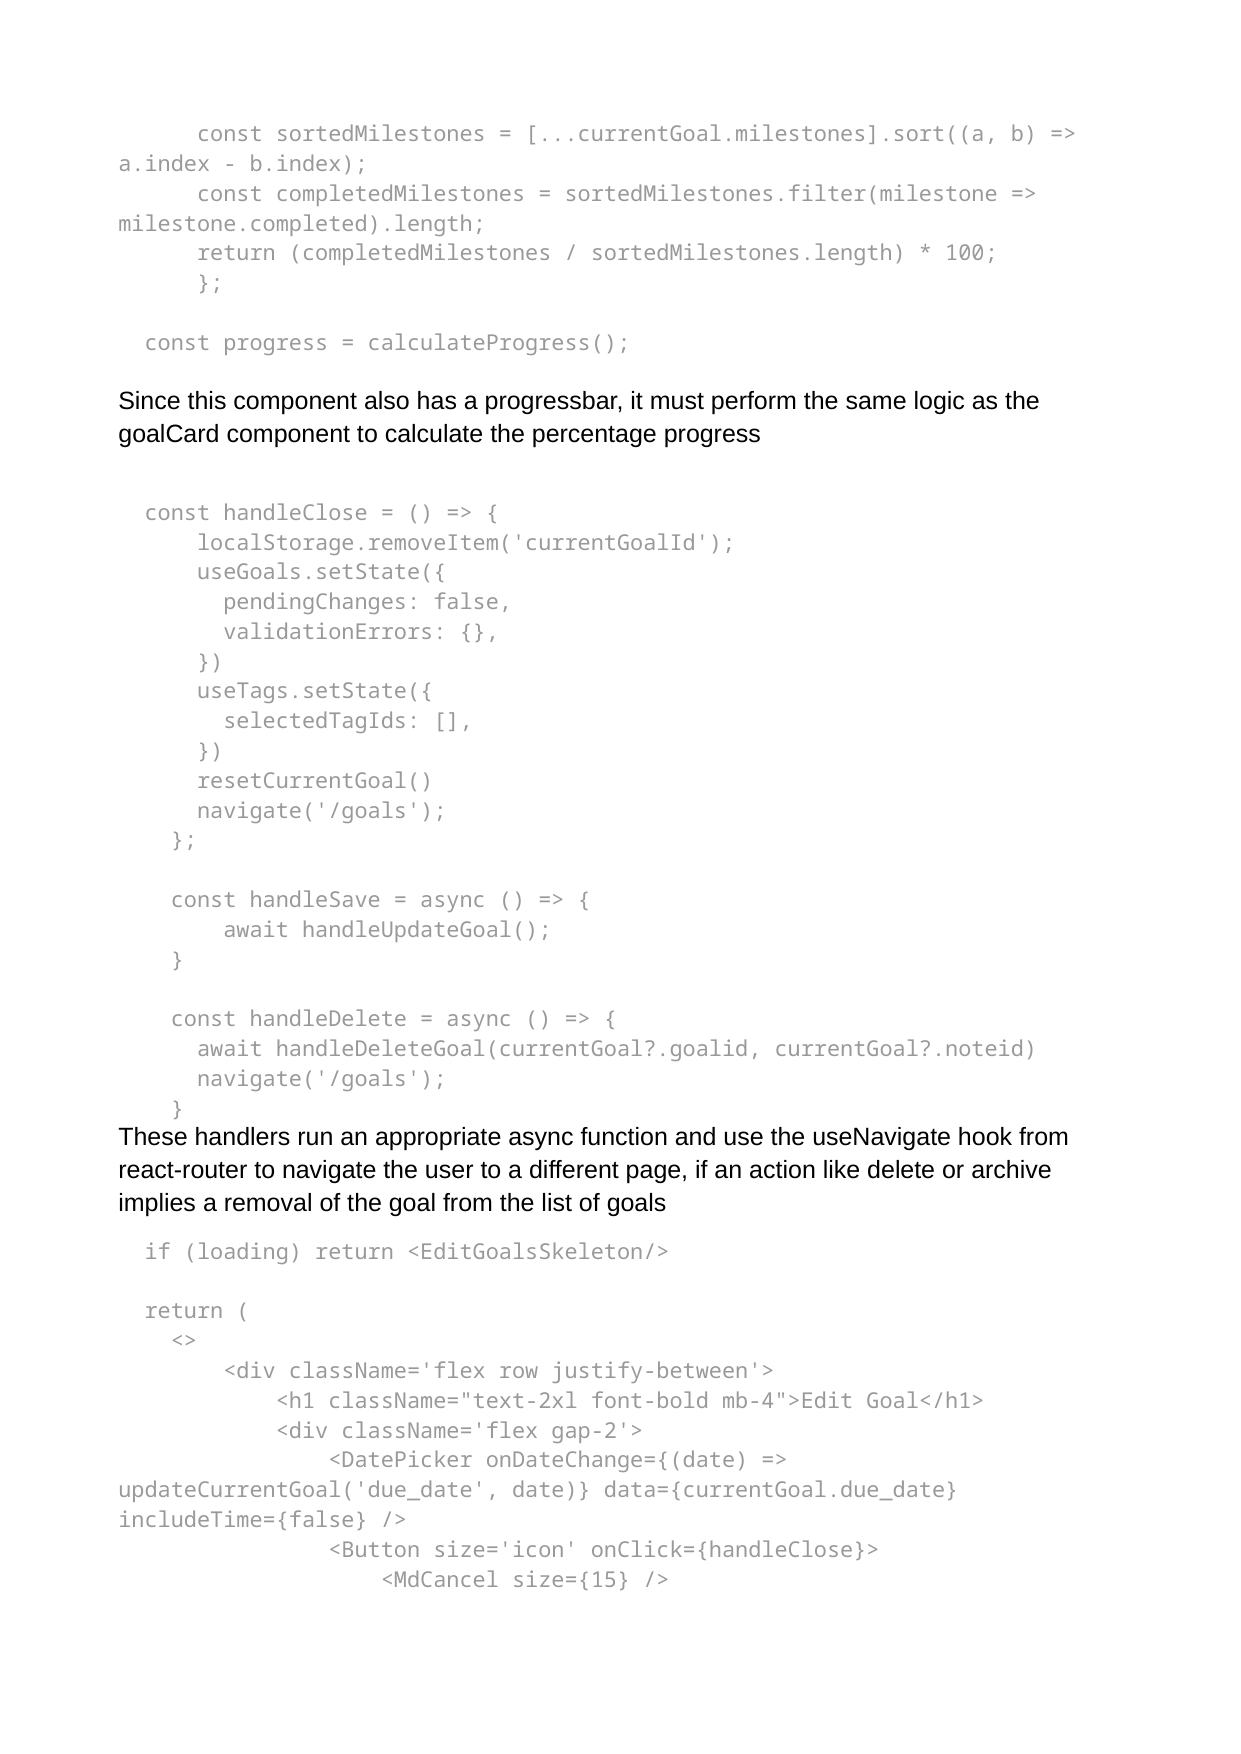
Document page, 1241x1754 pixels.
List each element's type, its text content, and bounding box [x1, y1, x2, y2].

text const handleClose = () => { [118, 497, 1122, 526]
text const handleSave = async () => { [118, 884, 1122, 914]
text navigate('/goals'); [118, 794, 1122, 824]
text These handlers run an appropriate async function and use the useNavigate hook from react-router to navigate the user to a different page, if an action like delete or archive implies a removal of the goal from the list of goals [118, 1122, 1122, 1217]
text navigate('/goals'); [118, 1063, 1122, 1092]
text }; [118, 267, 1122, 297]
text }) [118, 646, 1122, 675]
text resetCurrentGoal() [118, 765, 1122, 794]
text if (loading) return <EditGoalsSkeleton/> [118, 1236, 1122, 1266]
text return ( [118, 1296, 1122, 1325]
text validationErrors: {}, [118, 616, 1122, 646]
text <> [118, 1325, 1122, 1355]
text useTags.setState({ [118, 675, 1122, 705]
text useGoals.setState({ [118, 556, 1122, 586]
text <MdCancel size={15} /> [118, 1564, 1122, 1593]
text const completedMilestones = sortedMilestones.filter(milestone => milestone.completed).length; [118, 178, 1122, 237]
text pendingChanges: false, [118, 586, 1122, 616]
text <h1 className="text-2xl font-bold mb-4">Edit Goal</h1> [118, 1385, 1122, 1415]
text } [118, 943, 1122, 973]
text }) [118, 735, 1122, 765]
text } [118, 1092, 1122, 1122]
text const sortedMilestones = [...currentGoal.milestones].sort((a, b) => a.index - b.index); [118, 118, 1122, 178]
text <DatePicker onDateChange={(date) => updateCurrentGoal('due_date', date)} data={currentGoal.due_date} includeTime={false} /> [118, 1444, 1122, 1534]
text <div className='flex gap-2'> [118, 1415, 1122, 1444]
text await handleUpdateGoal(); [118, 914, 1122, 943]
text selectedTagIds: [], [118, 705, 1122, 735]
text const handleDelete = async () => { [118, 1003, 1122, 1033]
text const progress = calculateProgress(); [118, 327, 1122, 356]
text await handleDeleteGoal(currentGoal?.goalid, currentGoal?.noteid) [118, 1033, 1122, 1063]
text <Button size='icon' onClick={handleClose}> [118, 1534, 1122, 1564]
text Since this component also has a progressbar, it must perform the same logic as the goalCard component to calculate the percentage progress [118, 386, 1122, 448]
text }; [118, 824, 1122, 854]
text return (completedMilestones / sortedMilestones.length) * 100; [118, 237, 1122, 267]
text <div className='flex row justify-between'> [118, 1355, 1122, 1385]
text localStorage.removeItem('currentGoalId'); [118, 526, 1122, 556]
